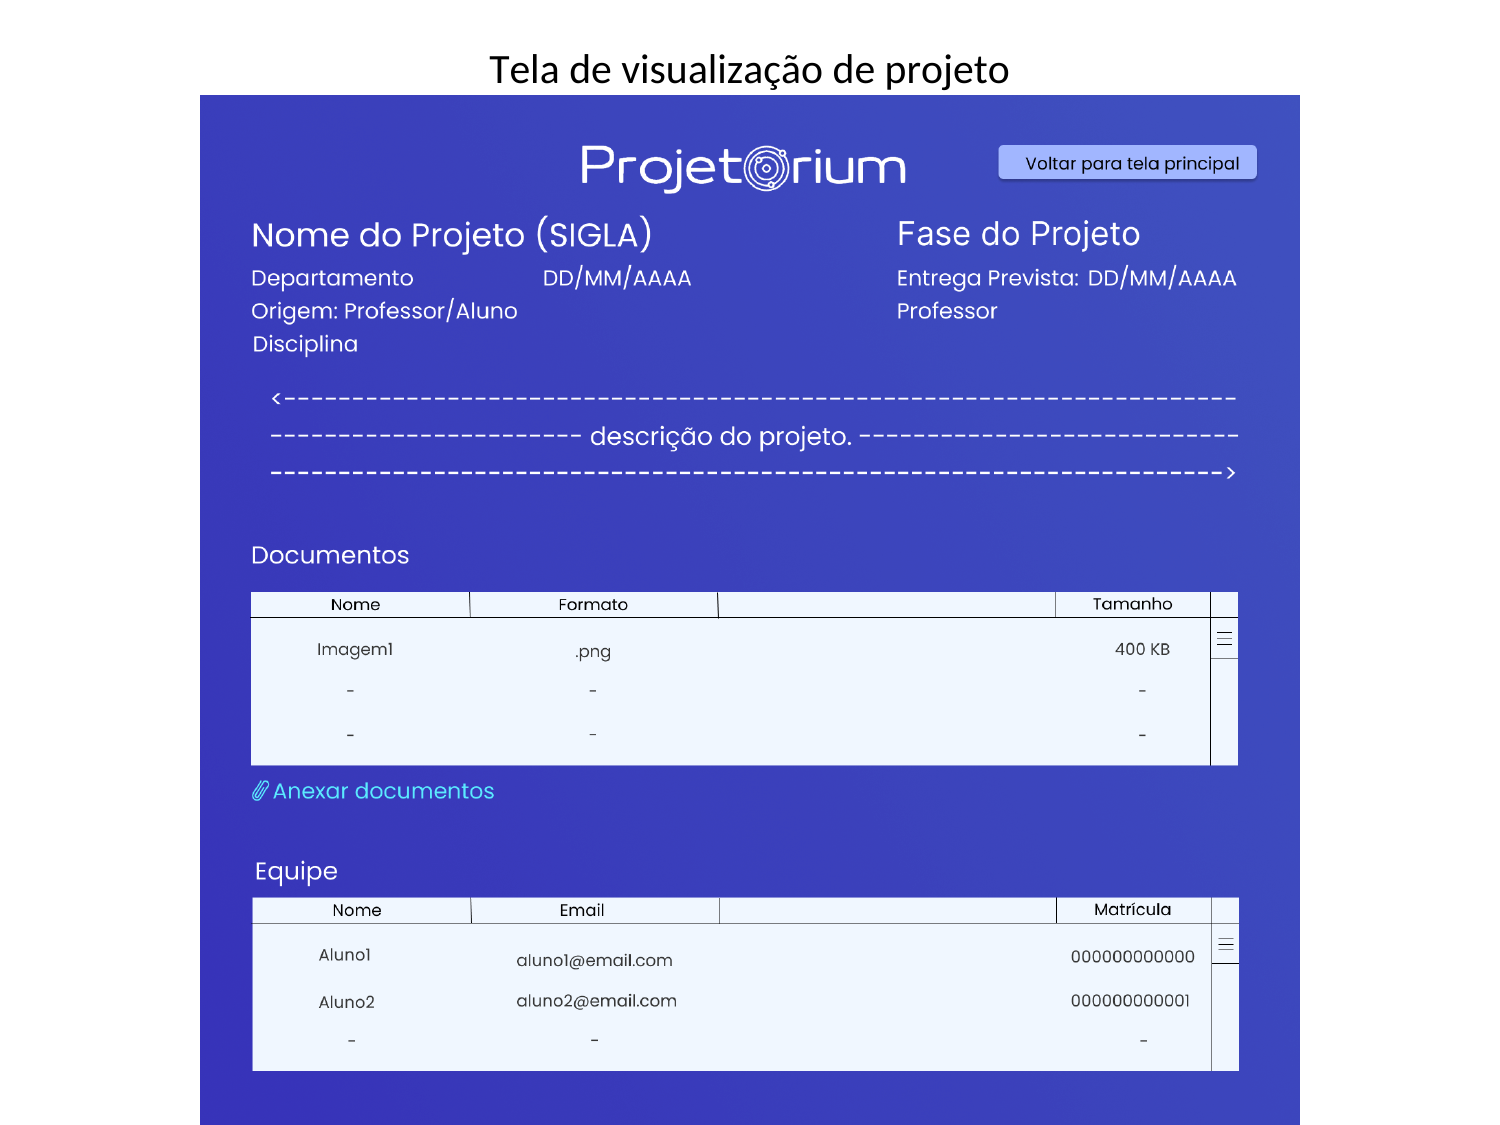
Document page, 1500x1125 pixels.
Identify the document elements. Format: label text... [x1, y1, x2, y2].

picture [200, 117, 1300, 1125]
text_box Tela de visualização de projeto [178, 28, 1322, 117]
